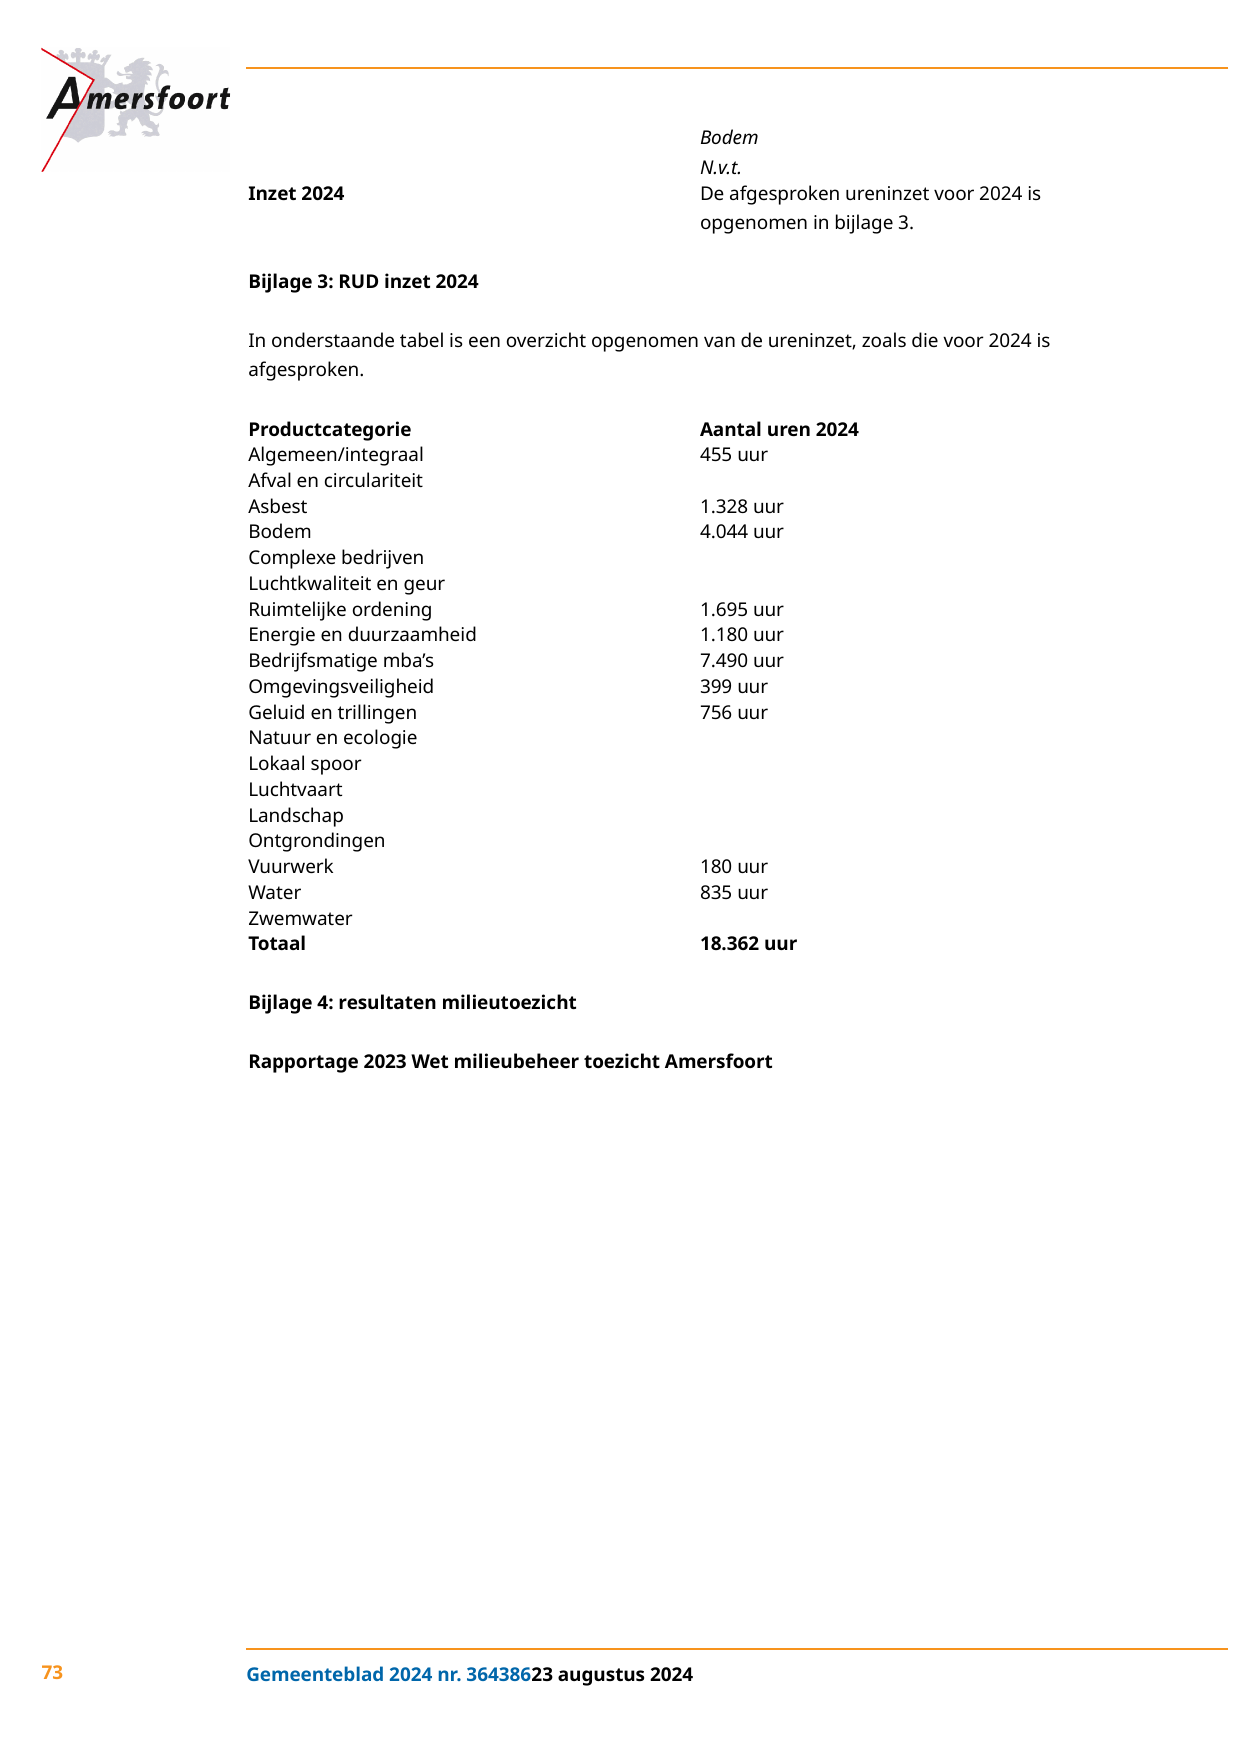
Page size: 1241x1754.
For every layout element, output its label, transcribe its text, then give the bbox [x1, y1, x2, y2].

table_header Productcategorie [248, 416, 700, 442]
table_cell Bodem N.v.t. [700, 95, 1152, 180]
table_cell Asbest [248, 493, 700, 519]
table_cell [248, 95, 700, 180]
table_cell 4.044 uur [700, 519, 1152, 544]
table_cell [700, 776, 1152, 802]
table_cell Complexe bedrijven [248, 545, 700, 570]
table_cell Water [248, 879, 700, 905]
table_cell Inzet 2024 [248, 180, 700, 235]
table_cell Ontgrondingen [248, 828, 700, 853]
table_cell 1.328 uur [700, 493, 1152, 519]
table_cell 399 uur [700, 673, 1152, 699]
table_cell Vuurwerk [248, 853, 700, 879]
table_cell 1.180 uur [700, 622, 1152, 647]
table_cell Natuur en ecologie [248, 725, 700, 750]
table_cell Totaal [248, 930, 700, 956]
table_cell Afval en circulariteit [248, 467, 700, 493]
table_cell Bodem [248, 519, 700, 544]
table_cell Ruimtelijke ordening [248, 596, 700, 622]
text Rapportage 2023 Wet milieubeheer toezicht Amersfoort [248, 1048, 1152, 1074]
table_cell Zwemwater [248, 905, 700, 930]
text In onderstaande tabel is een overzicht opgenomen van de ureninzet, zoals die voor 2024 is afgesproken. [248, 327, 1152, 382]
table_cell Algemeen/integraal [248, 442, 700, 467]
table_cell Luchtvaart [248, 776, 700, 802]
table_header Aantal uren 2024 [700, 416, 1152, 442]
table_cell 1.695 uur [700, 596, 1152, 622]
table_cell 455 uur [700, 442, 1152, 467]
table_cell [700, 725, 1152, 750]
table_cell 18.362 uur [700, 930, 1152, 956]
table_cell 7.490 uur [700, 648, 1152, 673]
table_cell 756 uur [700, 699, 1152, 724]
table_cell 835 uur [700, 879, 1152, 905]
table_cell Geluid en trillingen [248, 699, 700, 724]
table_cell Lokaal spoor [248, 750, 700, 776]
text Bijlage 3: RUD inzet 2024 [248, 268, 1152, 293]
table_cell Energie en duurzaamheid [248, 622, 700, 647]
table_cell [700, 467, 1152, 493]
picture [41, 47, 231, 172]
table_cell Bedrijfsmatige mba’s [248, 648, 700, 673]
table_cell 180 uur [700, 853, 1152, 879]
table_cell Omgevingsveiligheid [248, 673, 700, 699]
table_cell [700, 828, 1152, 853]
text Bijlage 4: resultaten milieutoezicht [248, 989, 1152, 1015]
table_cell [700, 570, 1152, 596]
table_cell De afgesproken ureninzet voor 2024 is opgenomen in bijlage 3. [700, 180, 1152, 235]
table_cell [700, 802, 1152, 827]
table_cell Luchtkwaliteit en geur [248, 570, 700, 596]
table_cell [700, 905, 1152, 930]
table_cell [700, 545, 1152, 570]
table_cell [700, 750, 1152, 776]
table_cell Landschap [248, 802, 700, 827]
